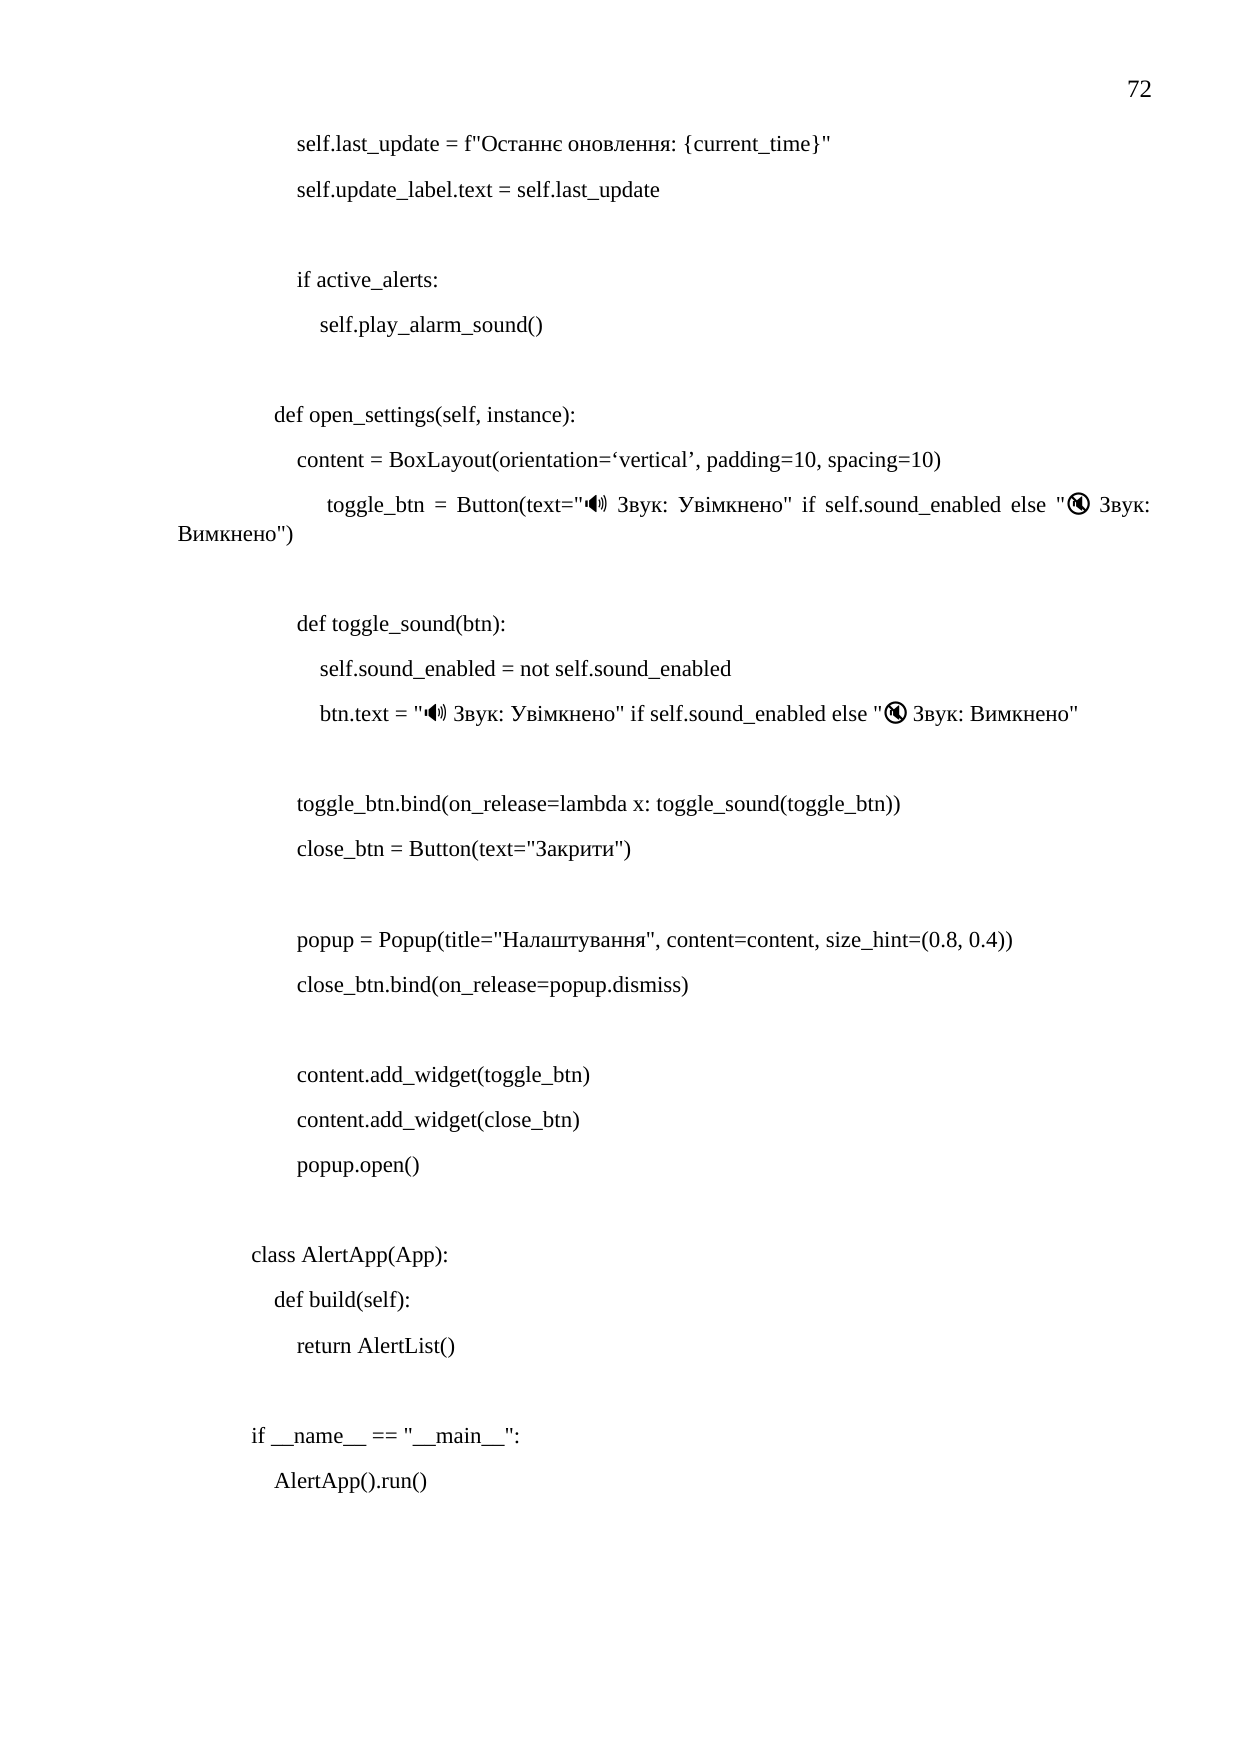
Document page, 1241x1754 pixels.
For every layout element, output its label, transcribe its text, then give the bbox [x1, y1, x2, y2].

text close_btn.bind(on_release=popup.dismiss) [177, 971, 1152, 997]
text content.add_widget(toggle_btn) [177, 1061, 1152, 1087]
text self.play_alarm_sound() [177, 311, 1152, 337]
text self.sound_enabled = not self.sound_enabled [177, 655, 1152, 681]
text btn.text = "🔊 Звук: Увімкнено" if self.sound_enabled else "🔇 Звук: Вимкнено" [177, 700, 1152, 727]
text def build(self): [177, 1287, 1152, 1313]
text AlertApp().run() [177, 1467, 1152, 1493]
text def open_settings(self, instance): [177, 401, 1152, 427]
text class AlertApp(App): [177, 1241, 1152, 1268]
text close_btn = Button(text="Закрити") [177, 836, 1152, 862]
text popup.open() [177, 1151, 1152, 1178]
text toggle_btn.bind(on_release=lambda x: toggle_sound(toggle_btn)) [177, 790, 1152, 817]
text content.add_widget(close_btn) [177, 1106, 1152, 1132]
text content = BoxLayout(orientation=‘vertical’, padding=10, spacing=10) [177, 446, 1152, 473]
text return AlertList() [177, 1332, 1152, 1358]
text def toggle_sound(btn): [177, 610, 1152, 636]
text if __name__ == "__main__": [177, 1422, 1152, 1448]
text toggle_btn = Button(text="🔊 Звук: Увімкнено" if self.sound_enabled else "🔇 Звук: Вимкнено") [177, 491, 1152, 546]
text popup = Popup(title="Налаштування", content=content, size_hint=(0.8, 0.4)) [177, 926, 1152, 952]
text self.last_update = f"Останнє оновлення: {current_time}" [177, 131, 1152, 157]
text if active_alerts: [177, 266, 1152, 292]
text self.update_label.text = self.last_update [177, 176, 1152, 202]
